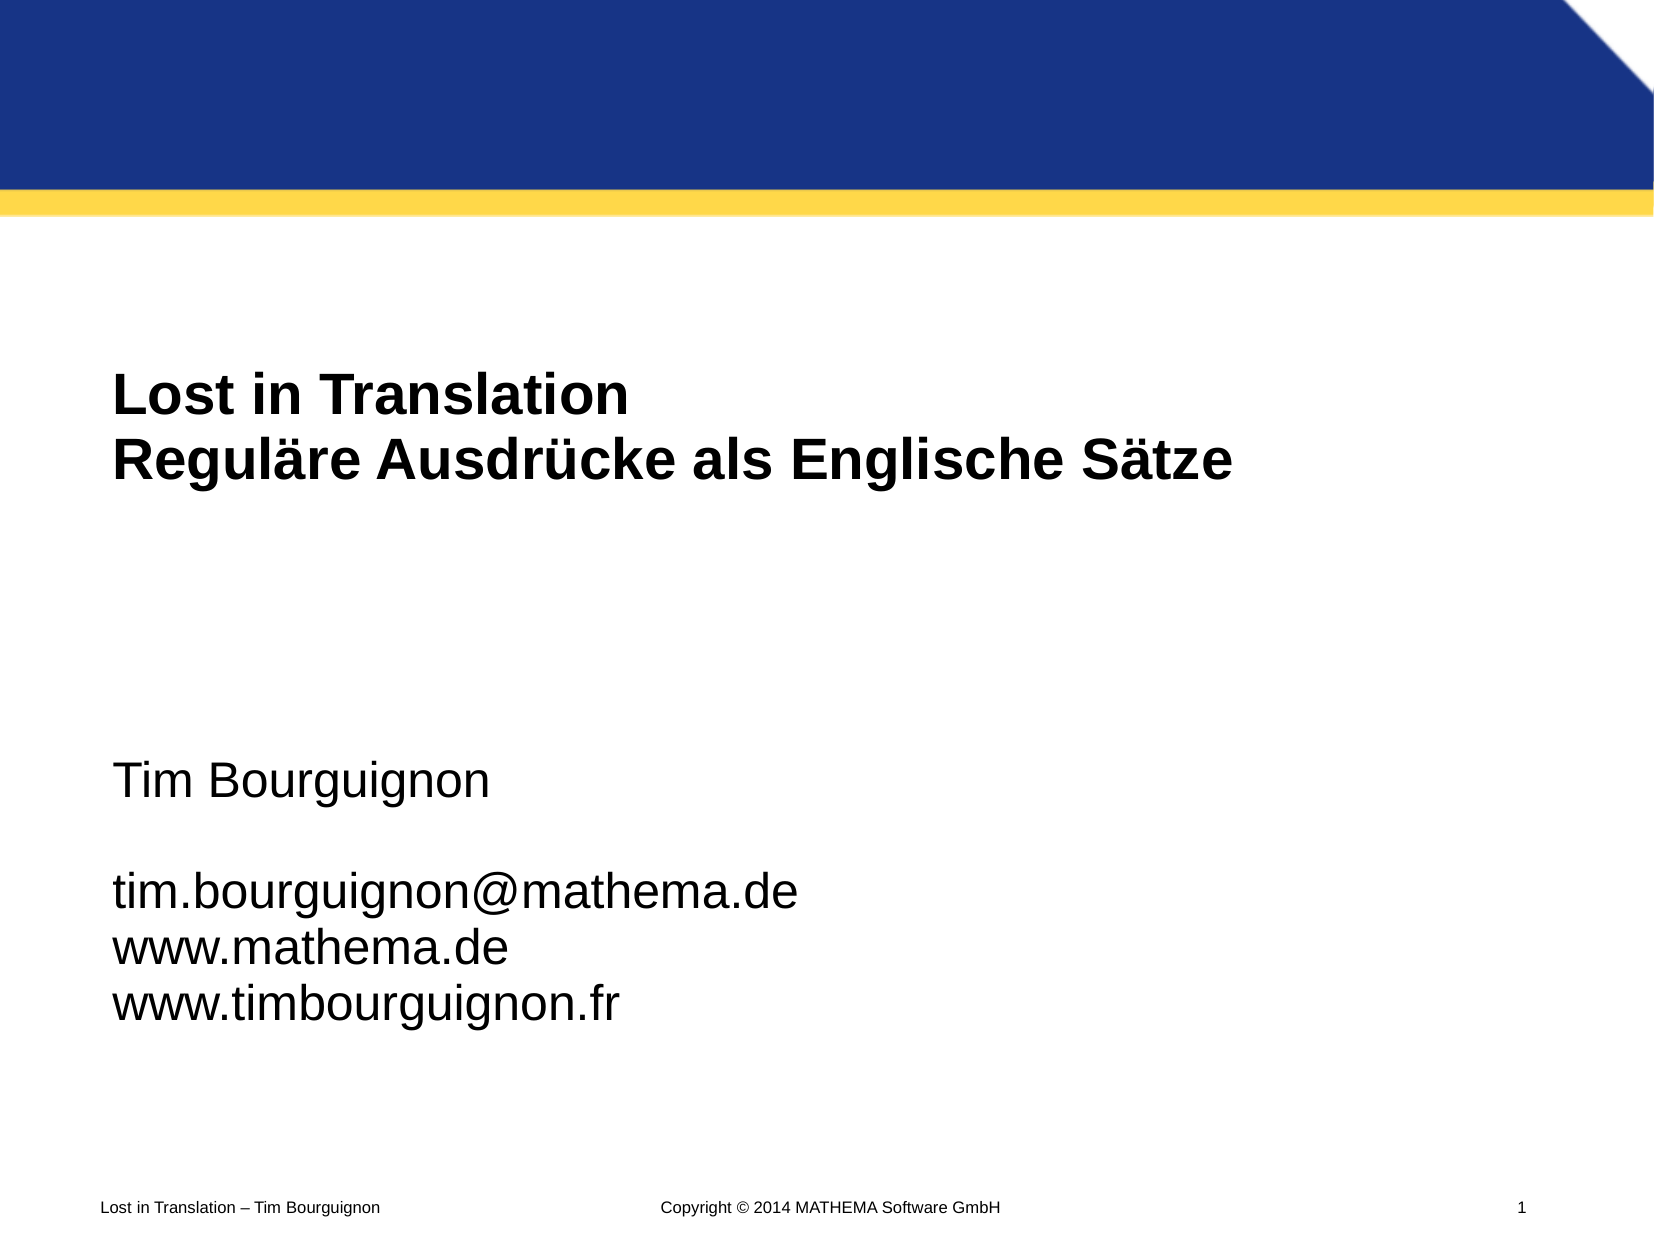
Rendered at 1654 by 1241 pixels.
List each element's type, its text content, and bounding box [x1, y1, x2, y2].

picture [0, 0, 1654, 1241]
subtitle Lost in Translation Reguläre Ausdrücke als Englische Sätze Tim Bourguignon tim.bourguignon@mathema.de www.mathema.de www.timbourguignon.fr [112, 361, 1530, 1102]
